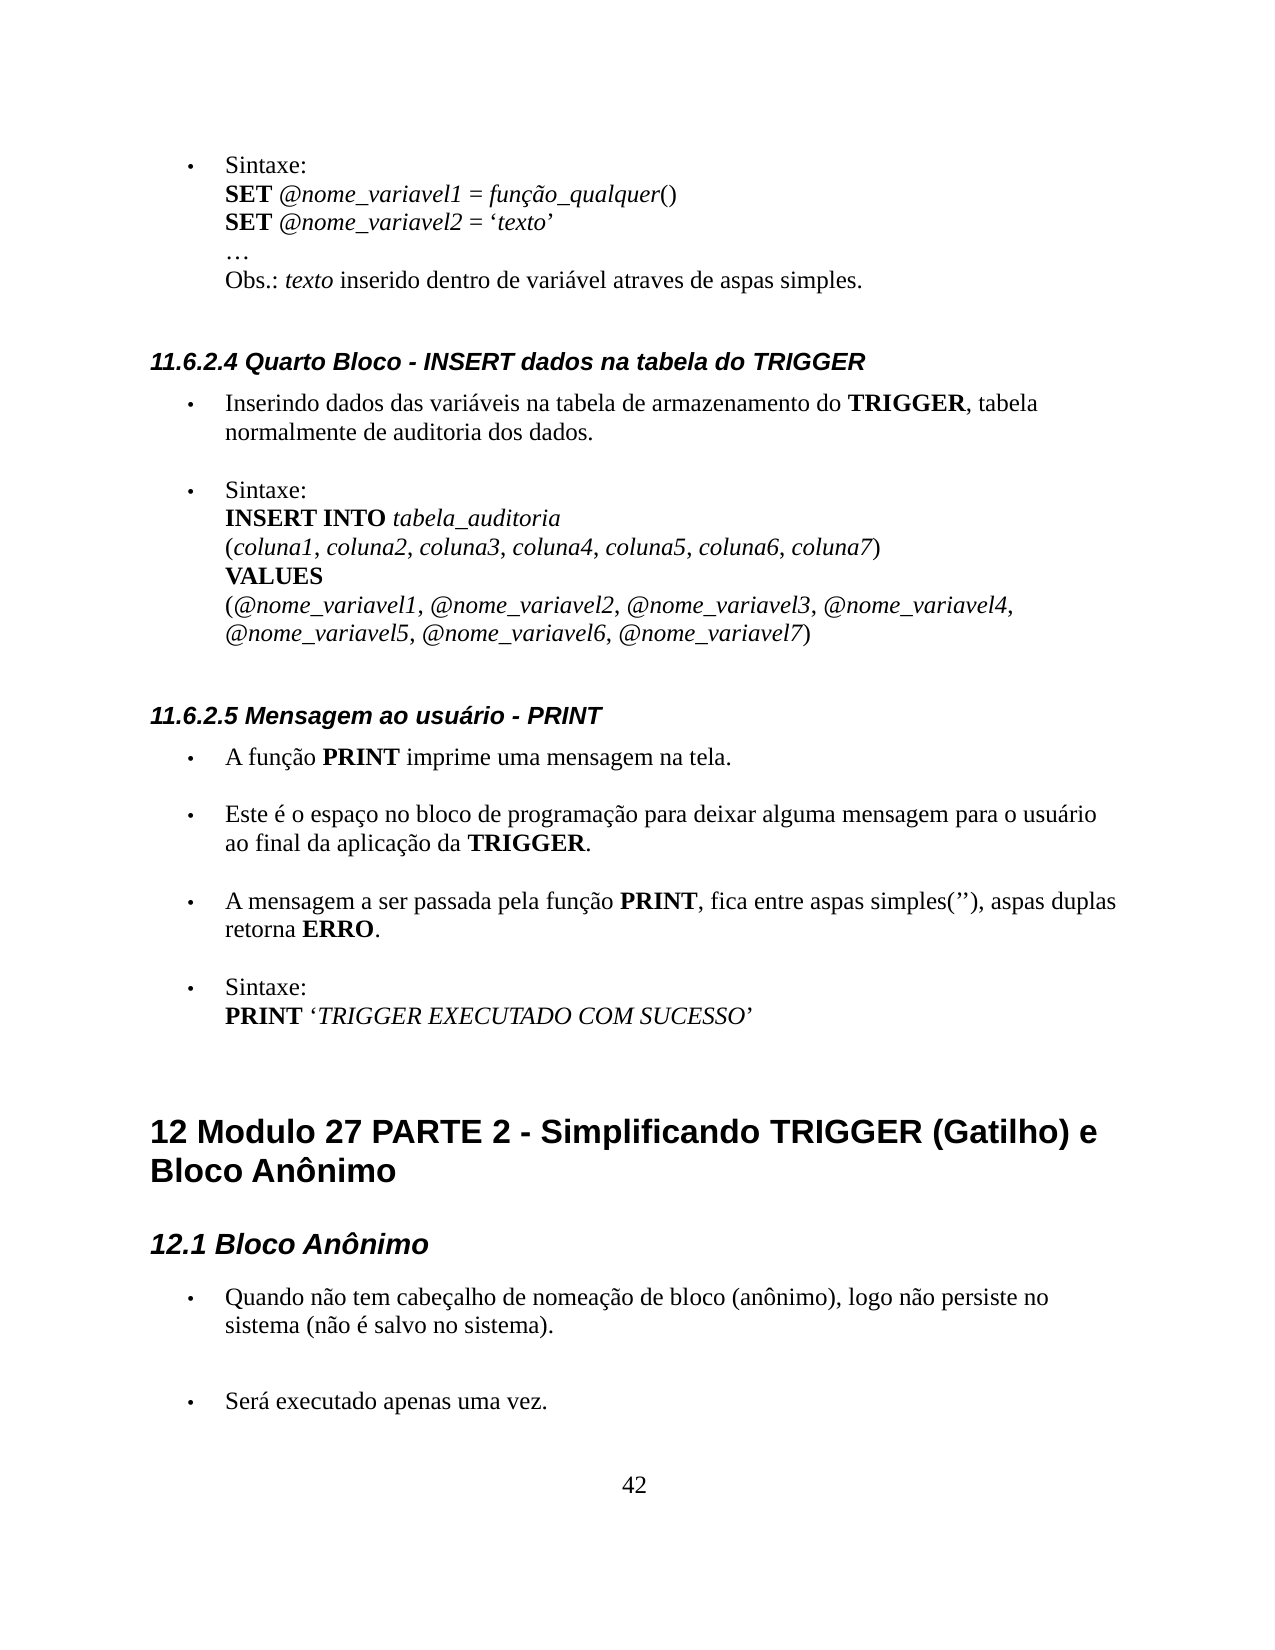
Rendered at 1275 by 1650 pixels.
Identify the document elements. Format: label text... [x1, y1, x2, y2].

list Sintaxe: PRINT ‘TRIGGER EXECUTADO COM SUCESSO’ [187, 972, 1125, 1058]
list Este é o espaço no bloco de programação para deixar alguma mensagem para o usuário ao final da aplicação da TRIGGER. [187, 799, 1125, 886]
list Inserindo dados das variáveis na tabela de armazenamento do TRIGGER, tabela normalmente de auditoria dos dados. [187, 388, 1125, 475]
subtitle 12 Modulo 27 PARTE 2 - Simplificando TRIGGER (Gatilho) e Bloco Anônimo [150, 1112, 1125, 1189]
subtitle 12.1 Bloco Anônimo [150, 1227, 1125, 1260]
subtitle 11.6.2.4 Quarto Bloco - INSERT dados na tabela do TRIGGER [150, 347, 1125, 376]
list A função PRINT imprime uma mensagem na tela. [187, 742, 1125, 799]
list Sintaxe: SET @nome_variavel1 = função_qualquer() SET @nome_variavel2 = ‘texto’ … Obs.: texto inserido dentro de variável atraves de aspas simples. [187, 150, 1125, 322]
list Será executado apenas uma vez. [187, 1386, 1125, 1415]
list A mensagem a ser passada pela função PRINT, fica entre aspas simples(’’), aspas duplas retorna ERRO. [187, 886, 1125, 972]
subtitle 11.6.2.5 Mensagem ao usuário - PRINT [150, 701, 1125, 729]
list Quando não tem cabeçalho de nomeação de bloco (anônimo), logo não persiste no sistema (não é salvo no sistema). [187, 1282, 1125, 1368]
list Sintaxe: INSERT INTO tabela_auditoria (coluna1, coluna2, coluna3, coluna4, coluna5, coluna6, coluna7) VALUES (@nome_variavel1, @nome_variavel2, @nome_variavel3, @nome_variavel4, @nome_variavel5, @nome_variavel6, @nome_variavel7) [187, 475, 1125, 676]
